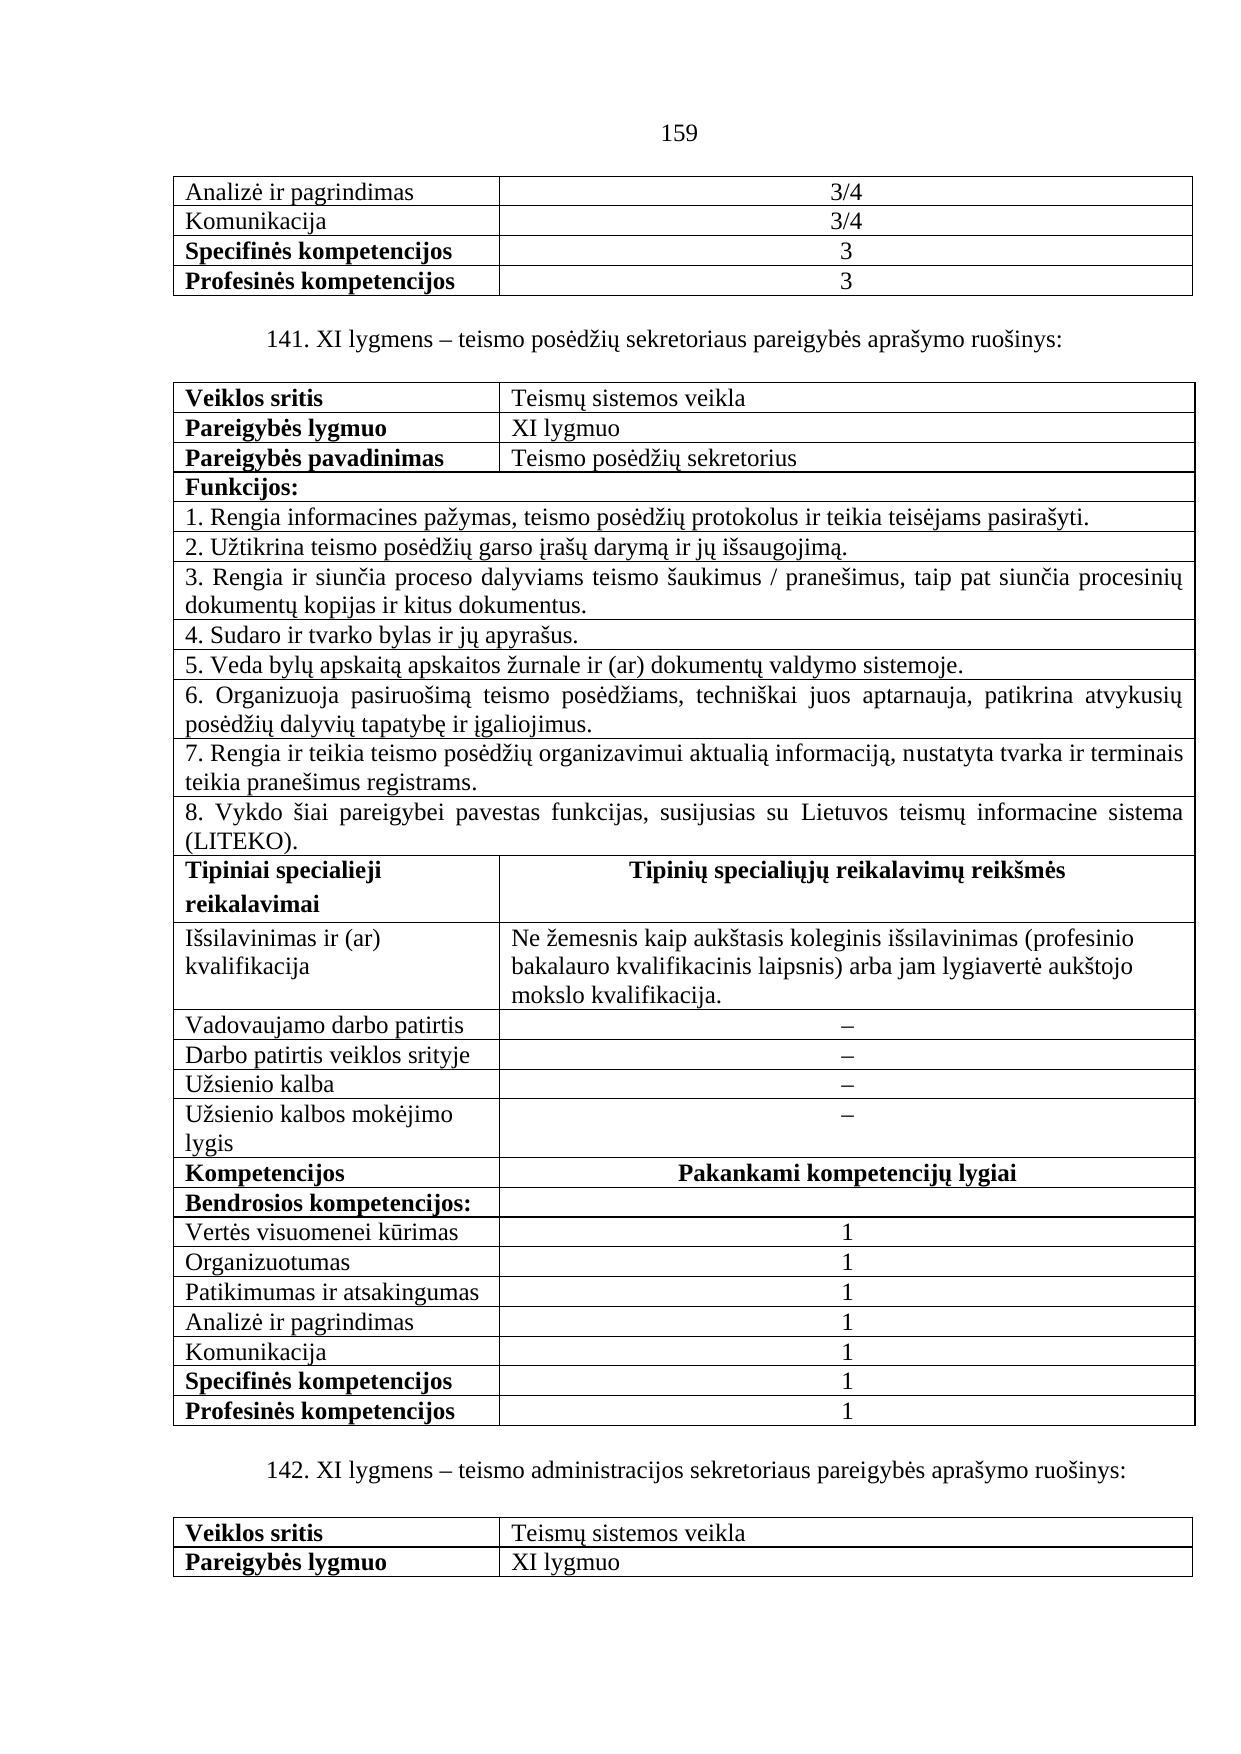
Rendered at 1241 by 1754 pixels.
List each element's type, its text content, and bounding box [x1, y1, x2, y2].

table_cell 3/4 [500, 206, 1192, 235]
table_cell Užsienio kalba [174, 1070, 499, 1098]
table_cell Užsienio kalbos mokėjimo lygis [174, 1099, 499, 1157]
table_cell Vadovaujamo darbo patirtis [174, 1010, 499, 1039]
table_cell Patikimumas ir atsakingumas [174, 1277, 499, 1306]
text 141. XI lygmens – teismo posėdžių sekretoriaus pareigybės aprašymo ruošinys: [177, 324, 1181, 353]
table_cell 1 [500, 1307, 1194, 1336]
table_cell Analizė ir pagrindimas [174, 1307, 499, 1336]
table_cell – [500, 1099, 1194, 1157]
table_cell – [500, 1040, 1194, 1068]
table_cell Išsilavinimas ir (ar) kvalifikacija [174, 923, 499, 1009]
table_cell 1 [500, 1218, 1194, 1246]
table_cell 3/4 [500, 177, 1192, 205]
table_cell 7. Rengia ir teikia teismo posėdžių organizavimui aktualią informaciją, nustatyta tvarka ir terminais teikia pranešimus registrams. [174, 739, 1194, 796]
table_cell Pakankami kompetencijų lygiai [500, 1158, 1194, 1187]
table_cell Pareigybės pavadinimas [174, 443, 499, 471]
table_header Teismų sistemos veikla [500, 383, 1194, 412]
table_cell 3 [500, 266, 1192, 295]
table_cell Profesinės kompetencijos [174, 1396, 499, 1425]
table_cell 1 [500, 1277, 1194, 1306]
table_header Veiklos sritis [174, 383, 499, 412]
table_cell Organizuotumas [174, 1247, 499, 1276]
table_cell XI lygmuo [500, 1548, 1192, 1576]
table_cell 6. Organizuoja pasiruošimą teismo posėdžiams, techniškai juos aptarnauja, patikrina atvykusių posėdžių dalyvių tapatybę ir įgaliojimus. [174, 680, 1194, 737]
table_cell Funkcijos: [174, 473, 1194, 501]
table_cell 1 [500, 1247, 1194, 1276]
table_cell Teismo posėdžių sekretorius [500, 443, 1194, 471]
table_cell Tipinių specialiųjų reikalavimų reikšmės [500, 856, 1194, 922]
table_cell Pareigybės lygmuo [174, 413, 499, 442]
table_cell Specifinės kompetencijos [174, 236, 499, 265]
table_header Teismų sistemos veikla [500, 1518, 1192, 1546]
table_cell Ne žemesnis kaip aukštasis koleginis išsilavinimas (profesinio bakalauro kvalifikacinis laipsnis) arba jam lygiavertė aukštojo mokslo kvalifikacija. [500, 923, 1194, 1009]
table_cell Tipiniai specialieji reikalavimai [174, 856, 499, 922]
table_cell – [500, 1070, 1194, 1098]
table_cell Komunikacija [174, 1337, 499, 1365]
table_cell 1 [500, 1366, 1194, 1395]
table_cell 3 [500, 236, 1192, 265]
table_cell Bendrosios kompetencijos: [174, 1188, 499, 1216]
table_cell 4. Sudaro ir tvarko bylas ir jų apyrašus. [174, 620, 1194, 649]
table_cell Darbo patirtis veiklos srityje [174, 1040, 499, 1068]
table_cell [500, 1188, 1194, 1216]
text 142. XI lygmens – teismo administracijos sekretoriaus pareigybės aprašymo ruošinys: [177, 1455, 1181, 1483]
table_cell – [500, 1010, 1194, 1039]
table_cell 3. Rengia ir siunčia proceso dalyviams teismo šaukimus / pranešimus, taip pat siunčia procesinių dokumentų kopijas ir kitus dokumentus. [174, 562, 1194, 619]
table_cell Profesinės kompetencijos [174, 266, 499, 295]
table_cell Pareigybės lygmuo [174, 1548, 499, 1576]
table_cell Kompetencijos [174, 1158, 499, 1187]
table_cell Komunikacija [174, 206, 499, 235]
table_cell 8. Vykdo šiai pareigybei pavestas funkcijas, susijusias su Lietuvos teismų informacine sistema (LITEKO). [174, 797, 1194, 854]
table_header Veiklos sritis [174, 1518, 499, 1546]
table_cell 1 [500, 1396, 1194, 1425]
table_cell 2. Užtikrina teismo posėdžių garso įrašų darymą ir jų išsaugojimą. [174, 532, 1194, 561]
table_cell Vertės visuomenei kūrimas [174, 1218, 499, 1246]
table_cell Specifinės kompetencijos [174, 1366, 499, 1395]
table_cell 1 [500, 1337, 1194, 1365]
table_cell 1. Rengia informacines pažymas, teismo posėdžių protokolus ir teikia teisėjams pasirašyti. [174, 502, 1194, 531]
table_cell Analizė ir pagrindimas [174, 177, 499, 205]
table_cell 5. Veda bylų apskaitą apskaitos žurnale ir (ar) dokumentų valdymo sistemoje. [174, 650, 1194, 679]
table_cell XI lygmuo [500, 413, 1194, 442]
